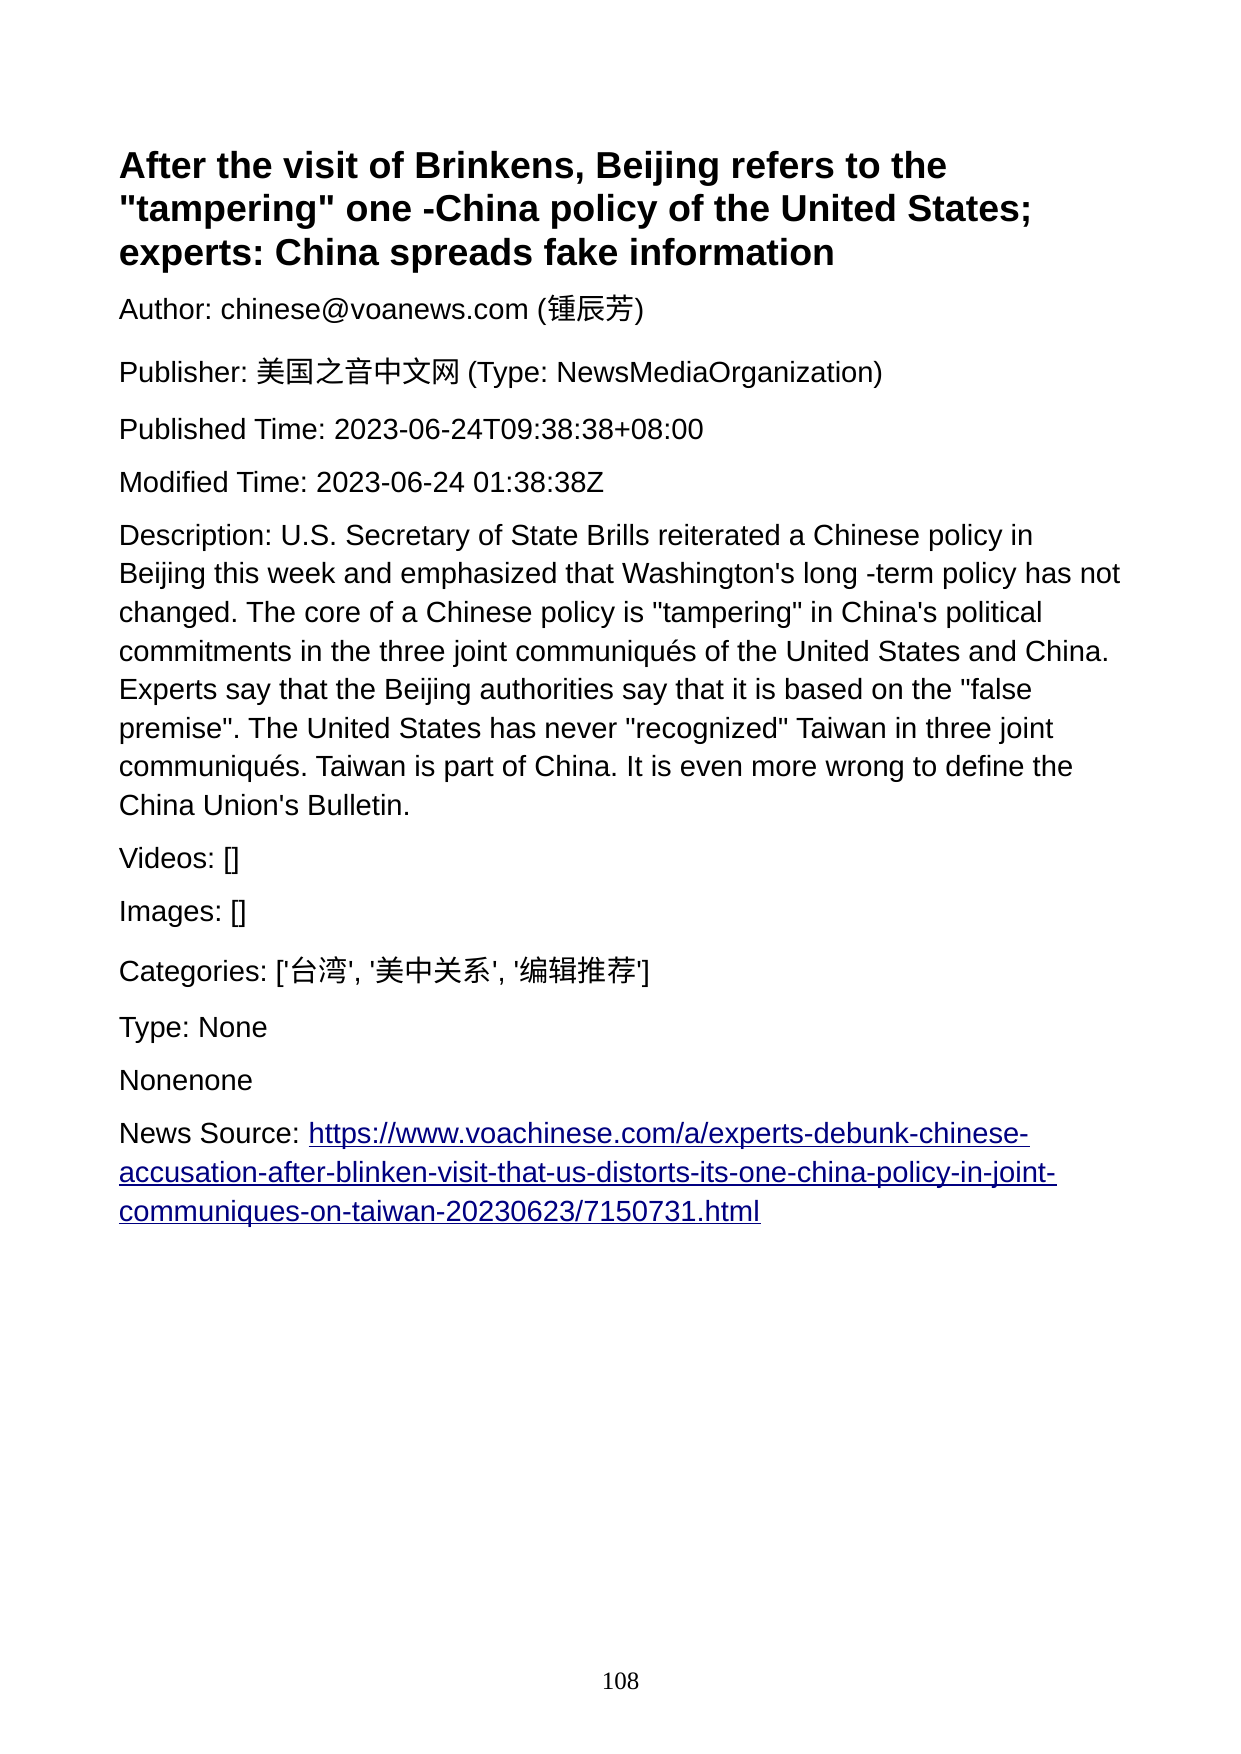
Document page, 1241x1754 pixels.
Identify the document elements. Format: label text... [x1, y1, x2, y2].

text Categories: ['台湾', '美中关系', '编辑推荐'] [118, 947, 1122, 989]
text Nonenone [118, 1063, 1122, 1097]
text Images: [] [118, 894, 1122, 927]
text Videos: [] [118, 841, 1122, 874]
subtitle After the visit of Brinkens, Beijing refers to the "tampering" one -China policy of the United States; experts: China spreads fake information [118, 143, 1122, 273]
text Published Time: 2023-06-24T09:38:38+08:00 [118, 412, 1122, 445]
text Description: U.S. Secretary of State Brills reiterated a Chinese policy in Beijing this week and emphasized that Washington's long -term policy has not changed. The core of a Chinese policy is "tampering" in China's political commitments in the three joint communiqués of the United States and China. Experts say that the Beijing authorities say that it is based on the "false premise". The United States has never "recognized" Taiwan in three joint communiqués. Taiwan is part of China. It is even more wrong to define the China Union's Bulletin. [118, 518, 1122, 821]
text Publisher: 美国之音中文网 (Type: NewsMediaOrganization) [118, 348, 1122, 391]
text Modified Time: 2023-06-24 01:38:38Z [118, 465, 1122, 498]
text Author: chinese@voanews.com (锺辰芳) [118, 285, 1122, 328]
text Type: None [118, 1010, 1122, 1044]
text News Source: https://www.voachinese.com/a/experts-debunk-chinese-accusation-after-blinken-visit-that-us-distorts-its-one-china-policy-in-joint-communiques-on-taiwan-20230623/7150731.html [118, 1116, 1122, 1227]
